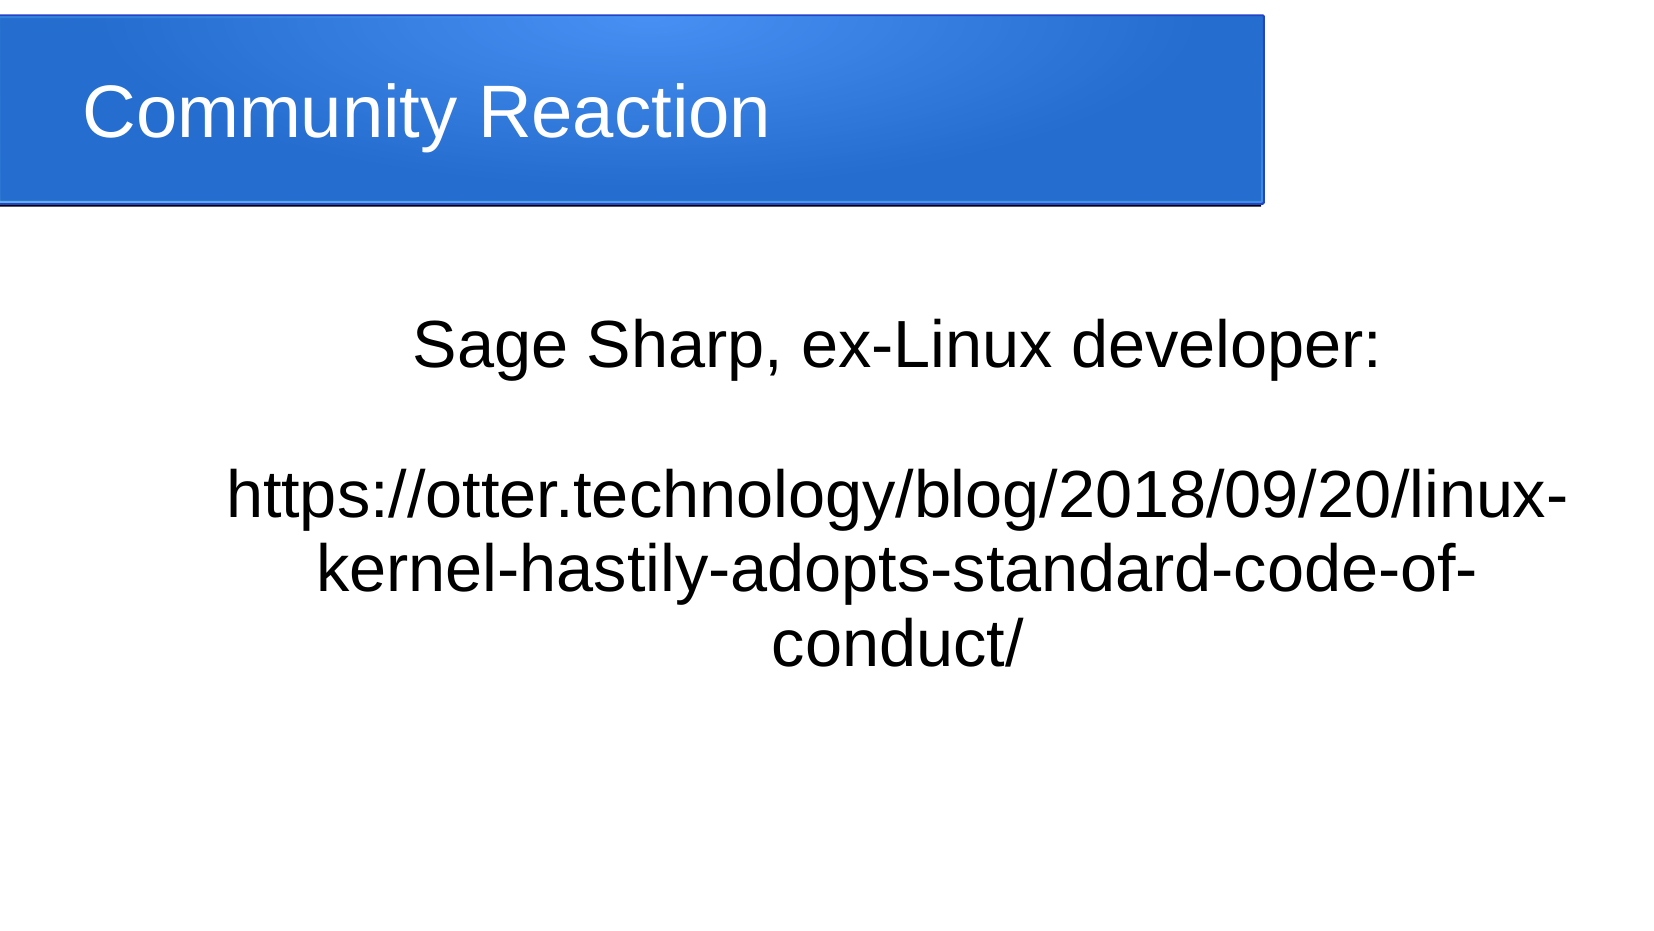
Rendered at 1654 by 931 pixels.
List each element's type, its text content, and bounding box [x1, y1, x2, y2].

subtitle Sage Sharp, ex-Linux developer: https://otter.technology/blog/2018/09/20/linux-kernel-hastily-adopts-standard-code-of-conduct/ [225, 224, 1571, 764]
title Community Reaction [82, 35, 1235, 189]
